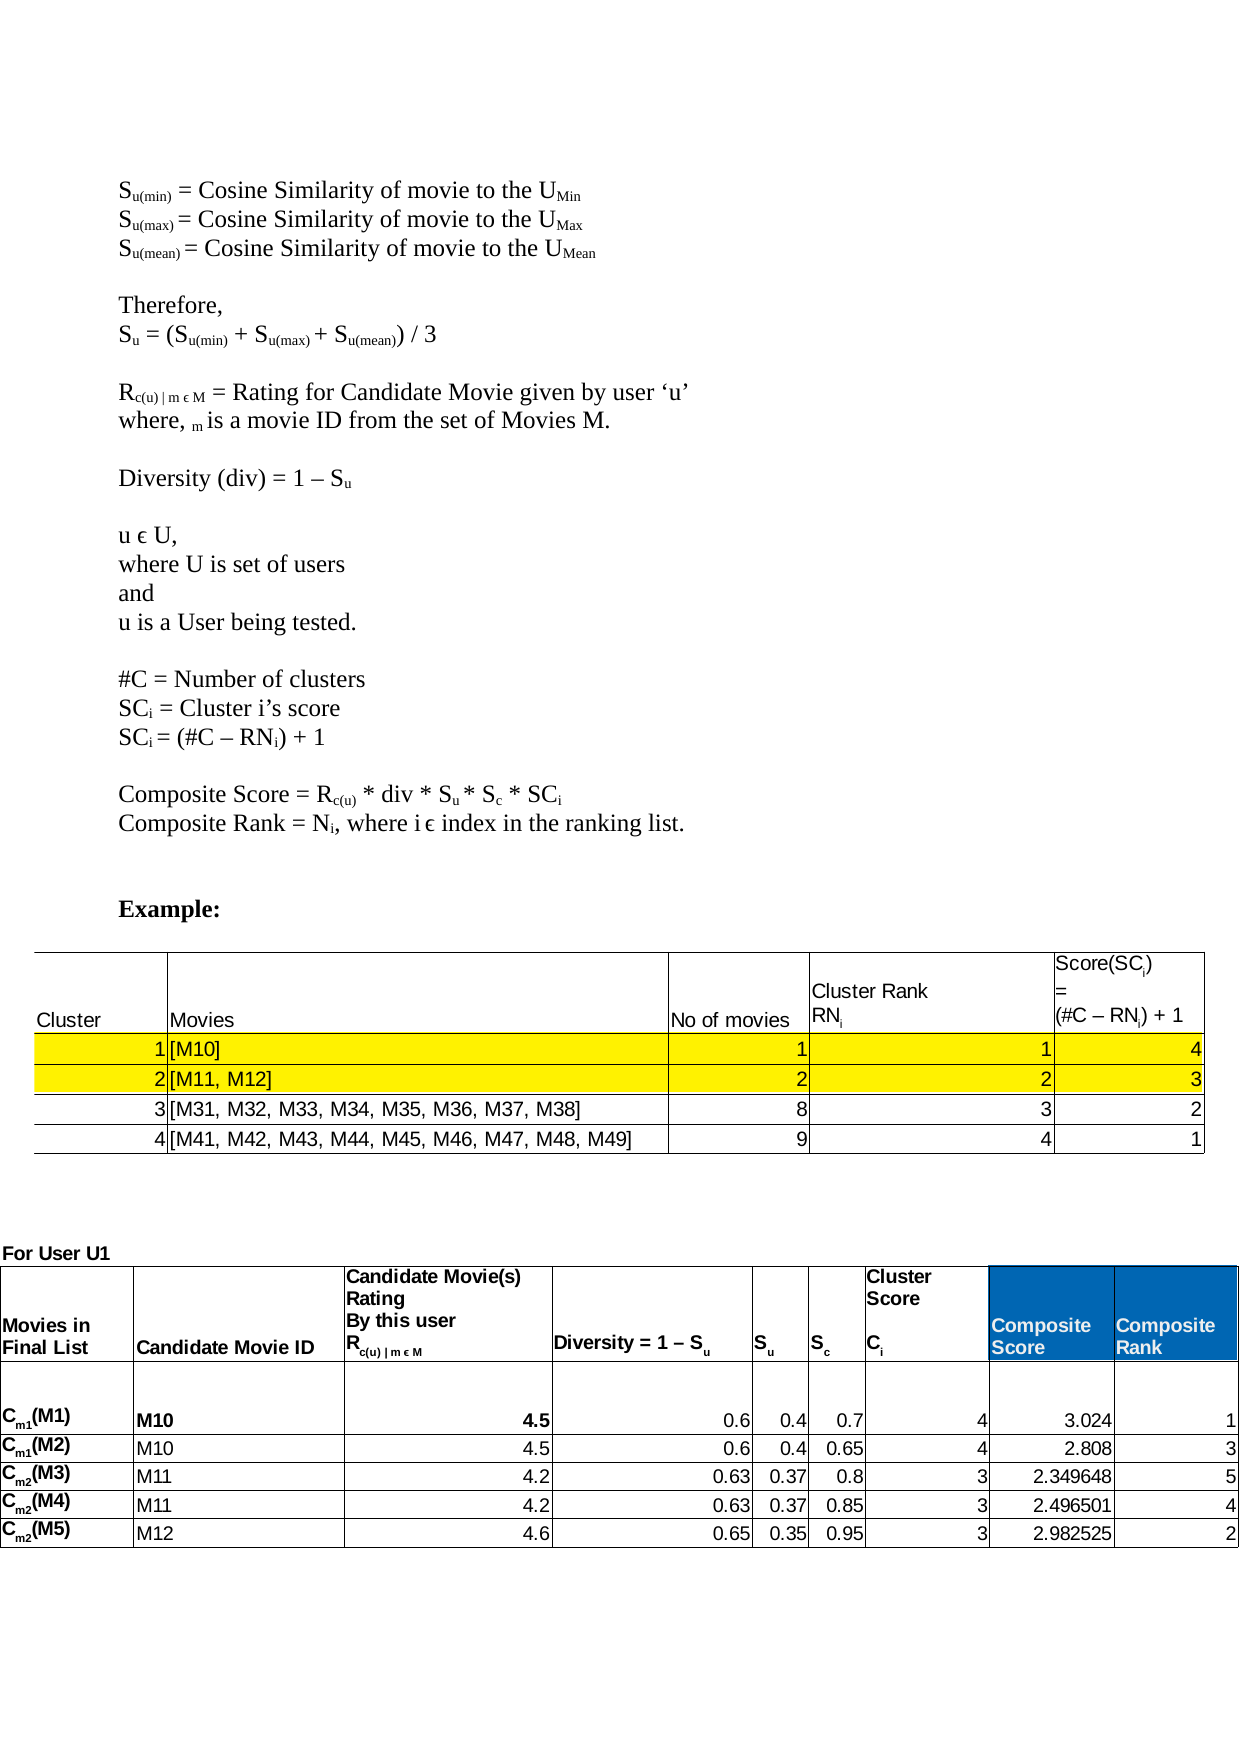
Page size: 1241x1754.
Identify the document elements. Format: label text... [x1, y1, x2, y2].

text u is a User being tested. [118, 607, 1122, 636]
text Example: [118, 894, 1122, 923]
text Therefore, [118, 291, 1122, 319]
text Su = (Su(min) + Su(max) + Su(mean)) / 3 [118, 319, 1122, 348]
text Diversity (div) = 1 – Su [118, 463, 1122, 492]
text Su(min) = Cosine Similarity of movie to the UMin [118, 176, 1122, 204]
text where, m is a movie ID from the set of Movies M. [118, 406, 1122, 434]
text Su(mean) = Cosine Similarity of movie to the UMean [118, 233, 1122, 262]
text SCi = (#C – RNi) + 1 [118, 722, 1122, 751]
text SCi = Cluster i’s score [118, 693, 1122, 722]
text Composite Rank = Ni, where i ϵ index in the ranking list. [118, 808, 1122, 837]
text Su(max) = Cosine Similarity of movie to the UMax [118, 204, 1122, 233]
text and [118, 578, 1122, 607]
text Rc(u) | m ϵ M = Rating for Candidate Movie given by user ‘u’ [118, 377, 1122, 406]
text Composite Score = Rc(u) * div * Su * Sc * SCi [118, 779, 1122, 808]
text where U is set of users [118, 549, 1122, 578]
text u ϵ U, [118, 521, 1122, 549]
text #C = Number of clusters [118, 664, 1122, 693]
